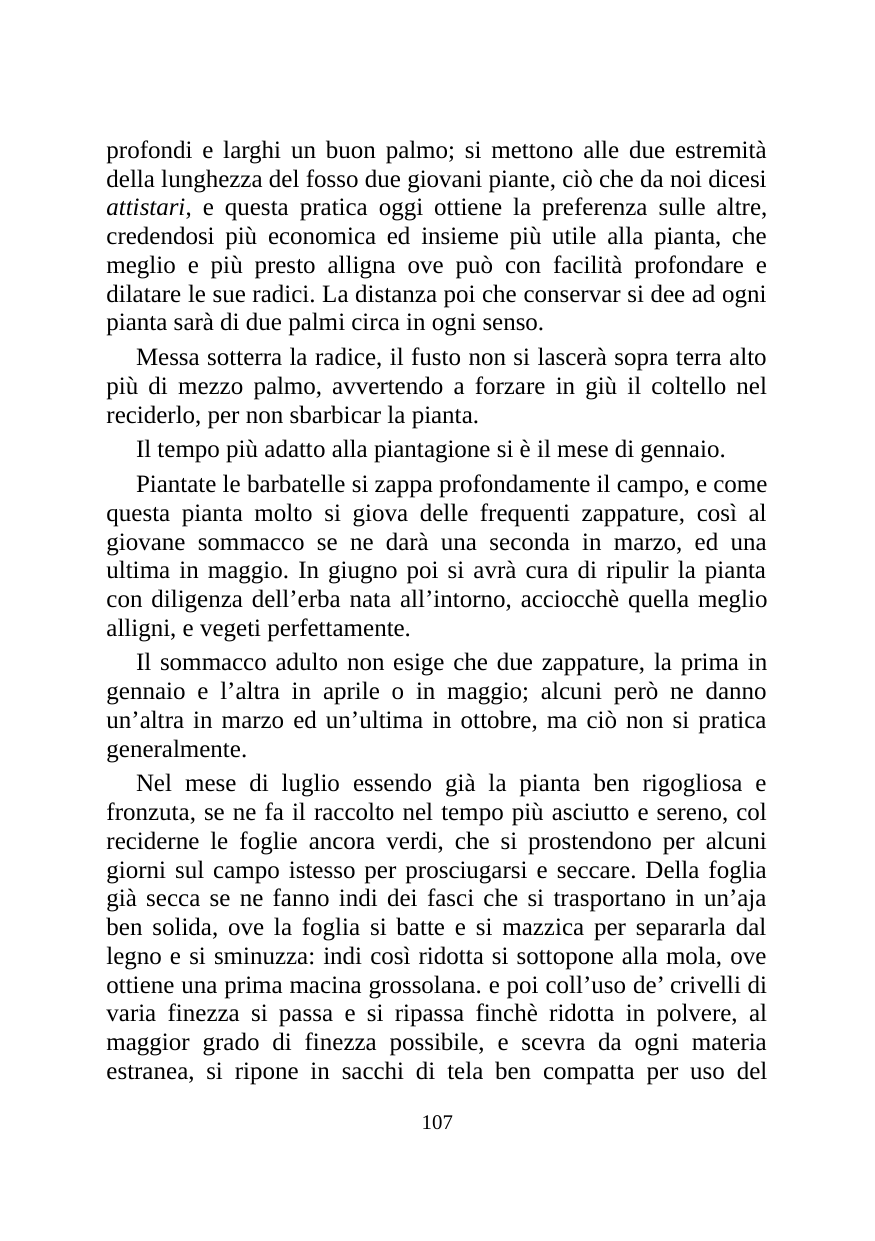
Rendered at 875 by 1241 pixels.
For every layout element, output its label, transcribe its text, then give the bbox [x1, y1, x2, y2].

text Il tempo più adatto alla piantagione si è il mese di gennaio. [106, 434, 768, 463]
text Piantate le barbatelle si zappa profondamente il campo, e come questa pianta molto si giova delle frequenti zappature, così al giovane sommacco se ne darà una seconda in marzo, ed una ultima in maggio. In giugno poi si avrà cura di ripulir la pianta con diligenza dell’erba nata all’intorno, acciocchè quella meglio alligni, e vegeti perfettamente. [106, 469, 768, 642]
text Nel mese di luglio essendo già la pianta ben rigogliosa e fronzuta, se ne fa il raccolto nel tempo più asciutto e sereno, col reciderne le foglie ancora verdi, che si prostendono per alcuni giorni sul campo istesso per prosciugarsi e seccare. Della foglia già secca se ne fanno indi dei fasci che si trasportano in un’aja ben solida, ove la foglia si batte e si mazzica per separarla dal legno e si sminuzza: indi così ridotta si sottopone alla mola, ove ottiene una prima macina grossolana. e poi coll’uso de’ crivelli di varia finezza si passa e si ripassa finchè ridotta in polvere, al maggior grado di finezza possibile, e scevra da ogni materia estranea, si ripone in sacchi di tela ben compatta per uso del [106, 768, 768, 1085]
text Messa sotterra la radice, il fusto non si lascerà sopra terra alto più di mezzo palmo, avvertendo a forzare in giù il coltello nel reciderlo, per non sbarbicar la pianta. [106, 342, 768, 428]
text Il sommacco adulto non esige che due zappature, la prima in gennaio e l’altra in aprile o in maggio; alcuni però ne danno un’altra in marzo ed un’ultima in ottobre, ma ciò non si pratica generalmente. [106, 647, 768, 762]
text profondi e larghi un buon palmo; si mettono alle due estremità della lunghezza del fosso due giovani piante, ciò che da noi dicesi attistari, e questa pratica oggi ottiene la preferenza sulle altre, credendosi più economica ed insieme più utile alla pianta, che meglio e più presto alligna ove può con facilità profondare e dilatare le sue radici. La distanza poi che conservar si dee ad ogni pianta sarà di due palmi circa in ogni senso. [106, 135, 768, 336]
